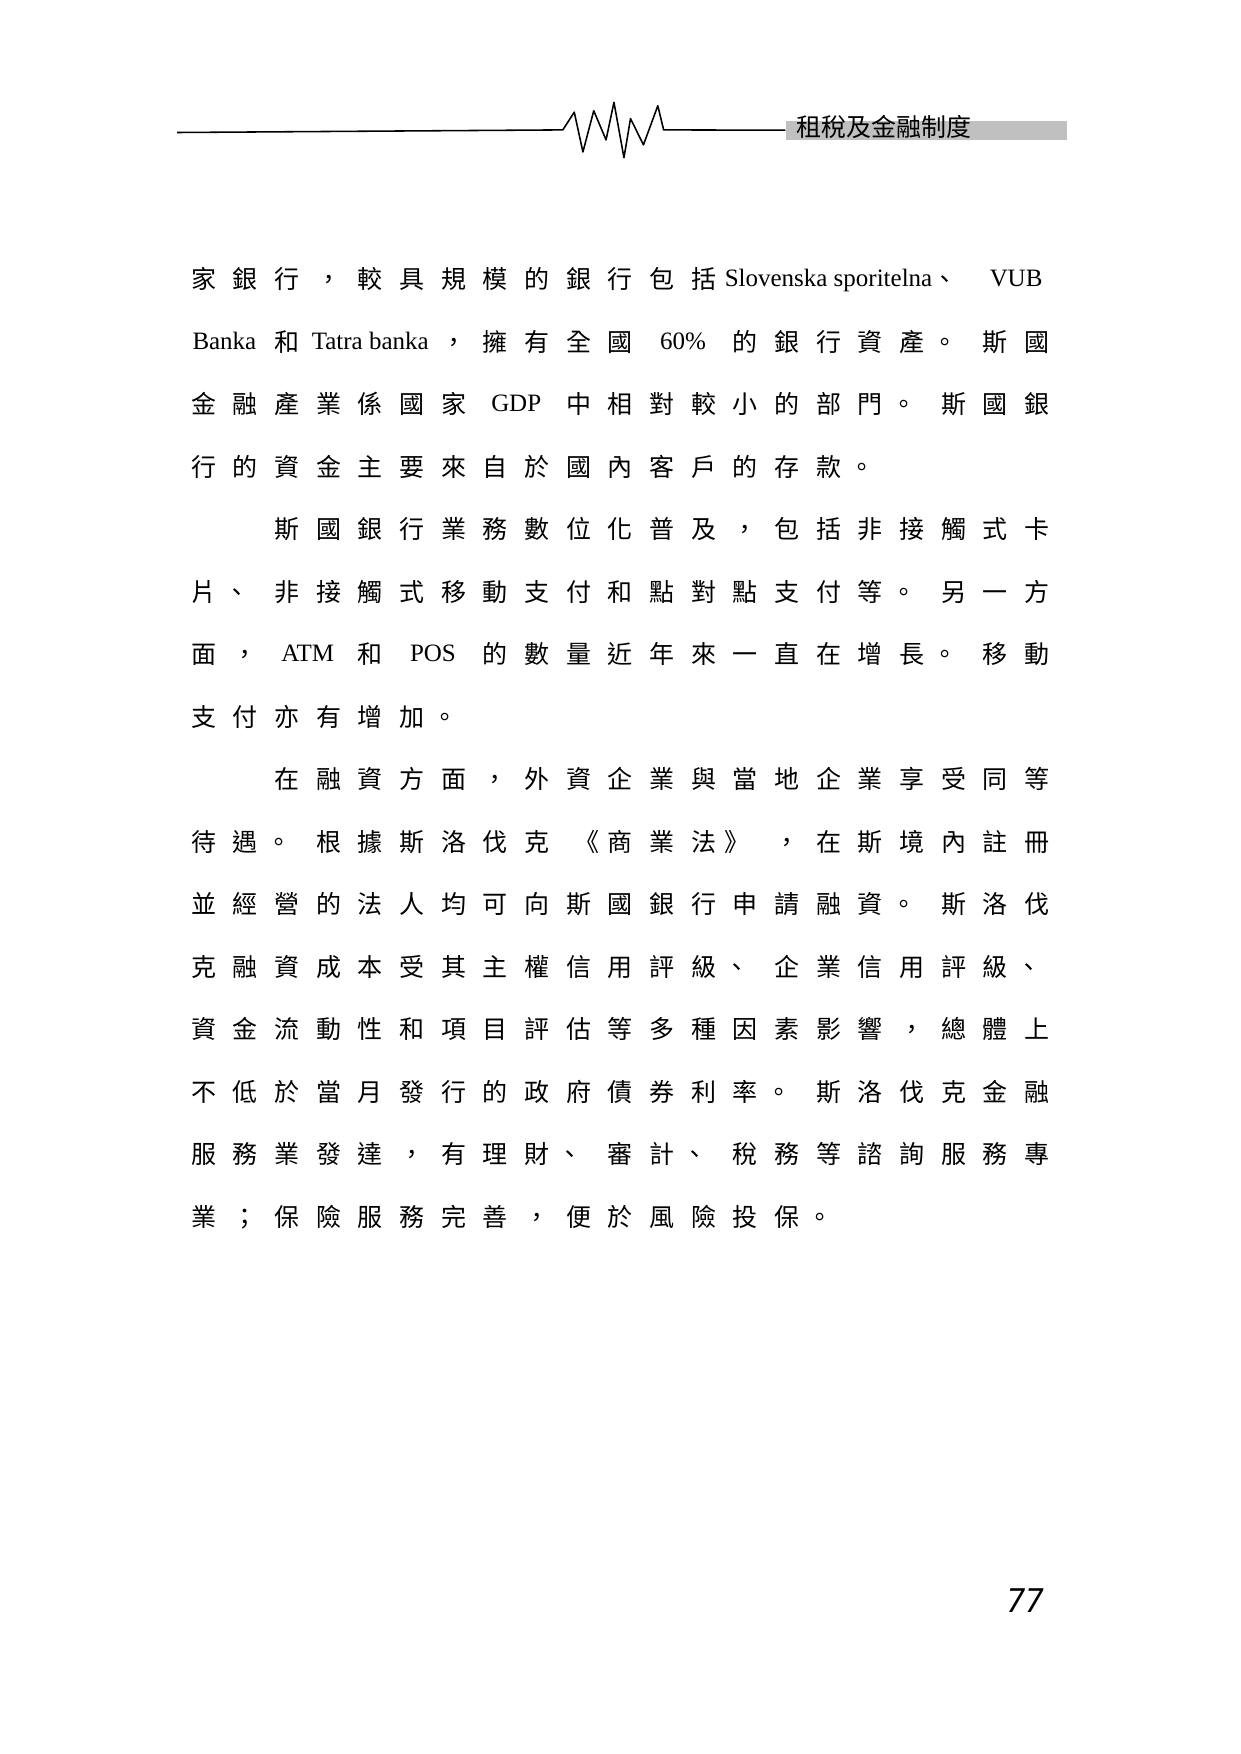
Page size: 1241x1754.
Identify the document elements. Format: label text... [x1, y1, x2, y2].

text 家銀行，較具規模的銀行包括Slovenska sporitelna、VUB Banka和Tatra banka，擁有全國60%的銀行資產。斯國金融產業係國家GDP中相對較小的部門。斯國銀行的資金主要來自於國內客戶的存款。 [183, 236, 1058, 486]
text 斯國銀行業務數位化普及，包括非接觸式卡片、非接觸式移動支付和點對點支付等。另一方面，ATM和POS的數量近年來一直在增長。移動支付亦有增加。 [183, 486, 1058, 736]
text 在融資方面，外資企業與當地企業享受同等待遇。根據斯洛伐克《商業法》，在斯境內註冊並經營的法人均可向斯國銀行申請融資。斯洛伐克融資成本受其主權信用評級、企業信用評級、資金流動性和項目評估等多種因素影響，總體上不低於當月發行的政府債券利率。斯洛伐克金融服務業發達，有理財、審計、稅務等諮詢服務專業；保險服務完善，便於風險投保。 [183, 736, 1058, 1236]
